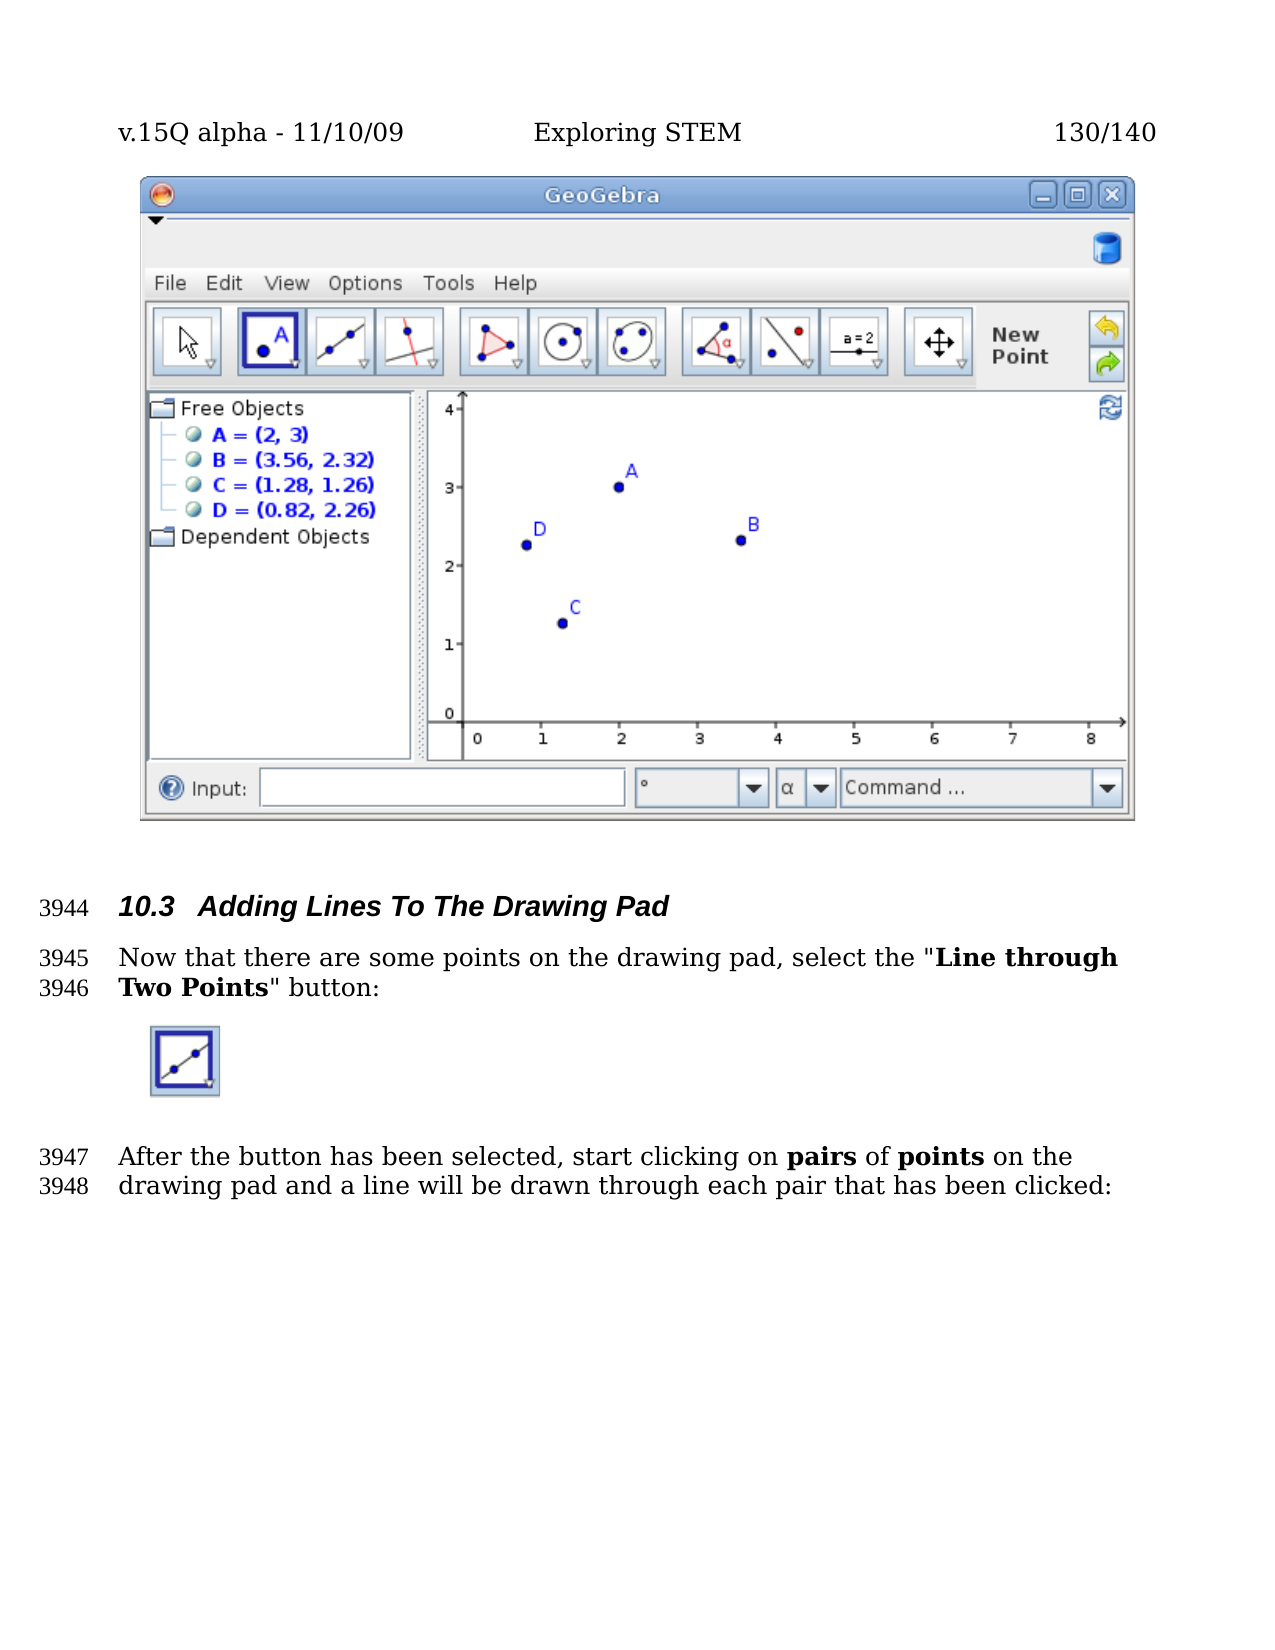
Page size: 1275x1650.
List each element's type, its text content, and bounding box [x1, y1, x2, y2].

text Now that there are some points on the drawing pad, select the "Line through Two Points" button: [118, 943, 1157, 1002]
subtitle Adding Lines To The Drawing Pad [118, 889, 1157, 922]
text After the button has been selected, start clicking on pairs of points on the drawing pad and a line will be drawn through each pair that has been clicked: [118, 1142, 1157, 1200]
picture [140, 176, 1136, 821]
picture [149, 1024, 221, 1098]
